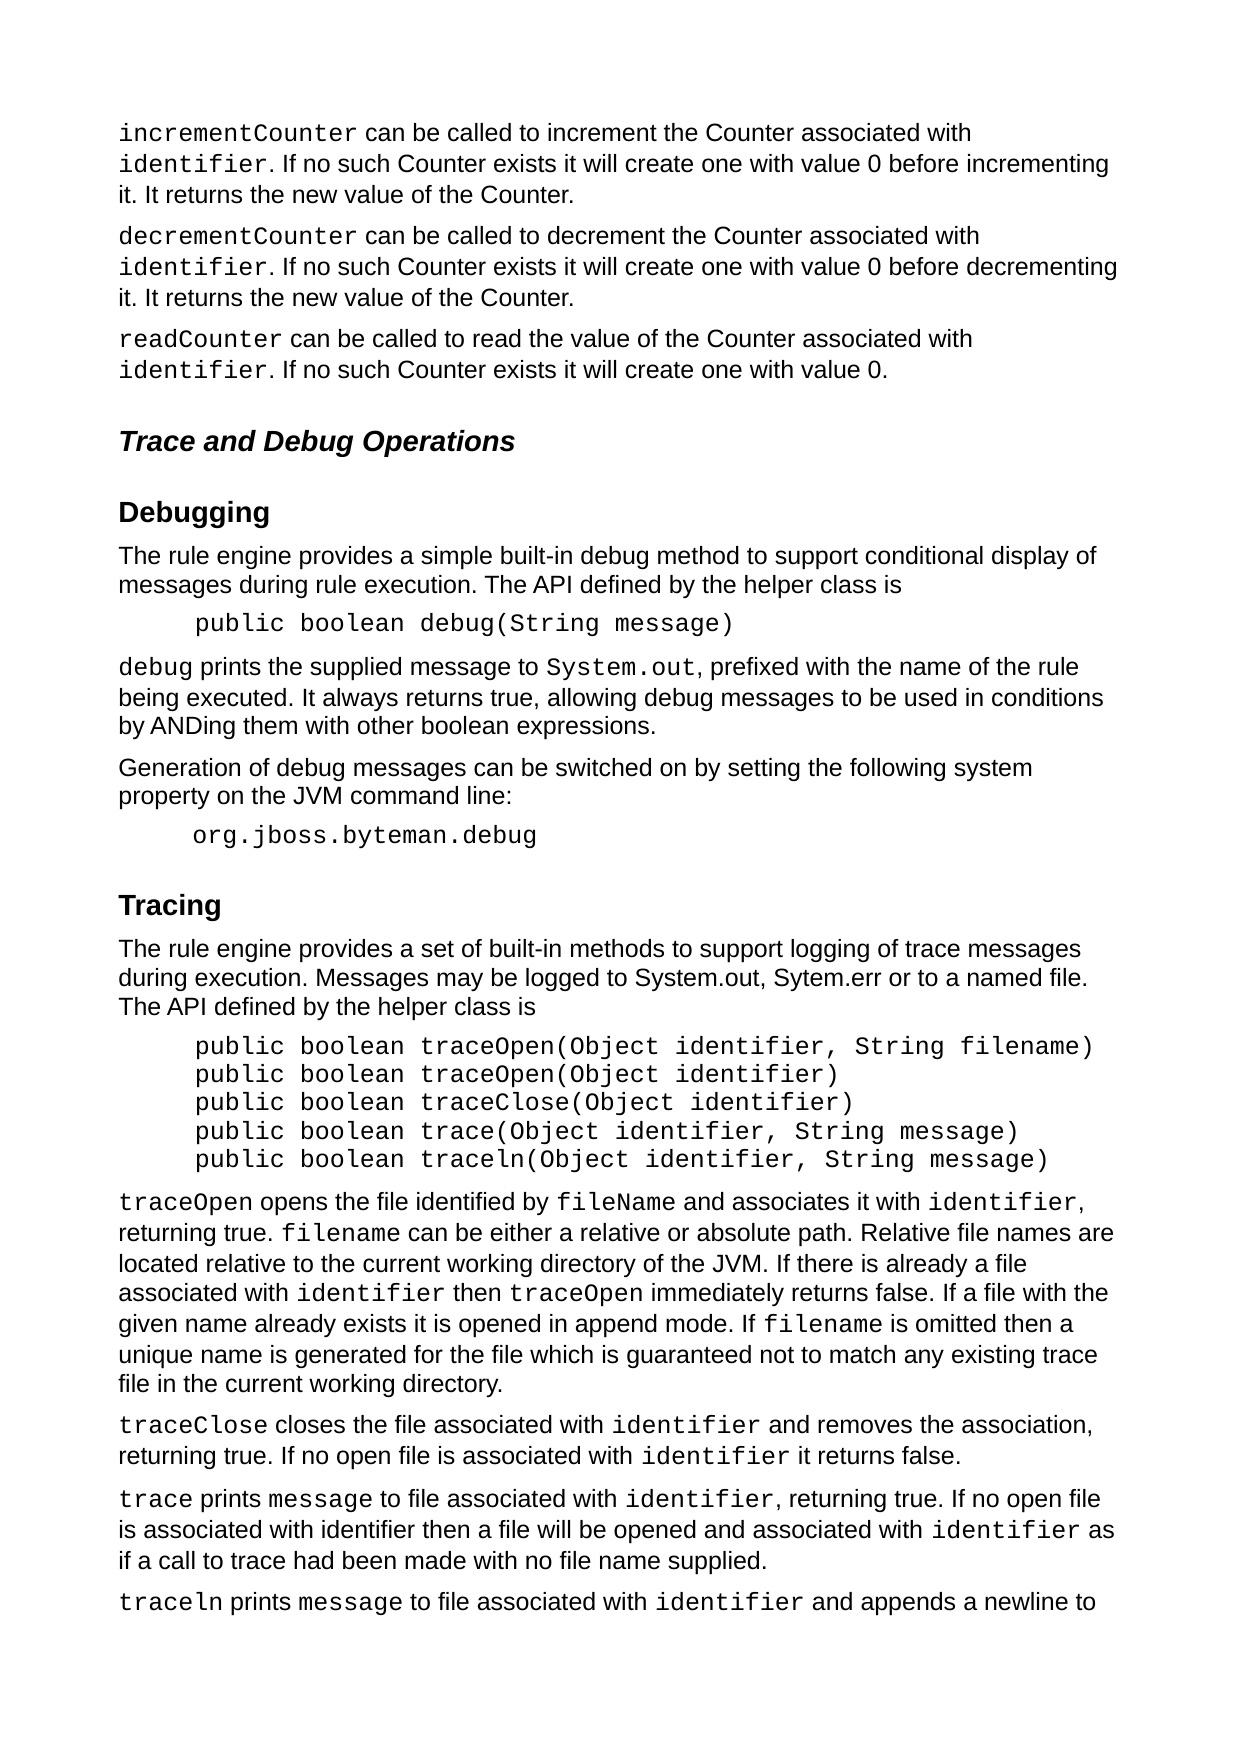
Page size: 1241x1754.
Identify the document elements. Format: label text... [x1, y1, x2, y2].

text readCounter can be called to read the value of the Counter associated with identifier. If no such Counter exists it will create one with value 0. [118, 324, 1122, 386]
subtitle Debugging [118, 495, 1122, 528]
text public boolean debug(String message) [194, 611, 1122, 639]
text trace prints message to file associated with identifier, returning true. If no open file is associated with identifier then a file will be opened and associated with identifier as if a call to trace had been made with no file name supplied. [118, 1484, 1122, 1575]
text decrementCounter can be called to decrement the Counter associated with identifier. If no such Counter exists it will create one with value 0 before decrementing it. It returns the new value of the Counter. [118, 221, 1122, 312]
text traceOpen opens the file identified by fileName and associates it with identifier, returning true. filename can be either a relative or absolute path. Relative file names are located relative to the current working directory of the JVM. If there is already a file associated with identifier then traceOpen immediately returns false. If a file with the given name already exists it is opened in append mode. If filename is omitted then a unique name is generated for the file which is guaranteed not to match any existing trace file in the current working directory. [118, 1187, 1122, 1397]
text debug prints the supplied message to System.out, prefixed with the name of the rule being executed. It always returns true, allowing debug messages to be used in conditions by ANDing them with other boolean expressions. [118, 652, 1122, 740]
subtitle Trace and Debug Operations [118, 424, 1122, 457]
text traceln prints message to file associated with identifier and appends a newline to [118, 1587, 1122, 1618]
text The rule engine provides a set of built-in methods to support logging of trace messages during execution. Messages may be logged to System.out, Sytem.err or to a named file. The API defined by the helper class is [118, 934, 1122, 1021]
text incrementCounter can be called to increment the Counter associated with identifier. If no such Counter exists it will create one with value 0 before incrementing it. It returns the new value of the Counter. [118, 118, 1122, 209]
text Generation of debug messages can be switched on by setting the following system property on the JVM command line: [118, 753, 1122, 810]
text public boolean traceOpen(Object identifier, String filename) public boolean traceOpen(Object identifier) public boolean traceClose(Object identifier) public boolean trace(Object identifier, String message) public boolean traceln(Object identifier, String message) [194, 1033, 1122, 1175]
subtitle Tracing [118, 888, 1122, 922]
text traceClose closes the file associated with identifier and removes the association, returning true. If no open file is associated with identifier it returns false. [118, 1410, 1122, 1472]
text The rule engine provides a simple built-in debug method to support conditional display of messages during rule execution. The API defined by the helper class is [118, 541, 1122, 598]
text org.jboss.byteman.debug [192, 823, 1122, 851]
